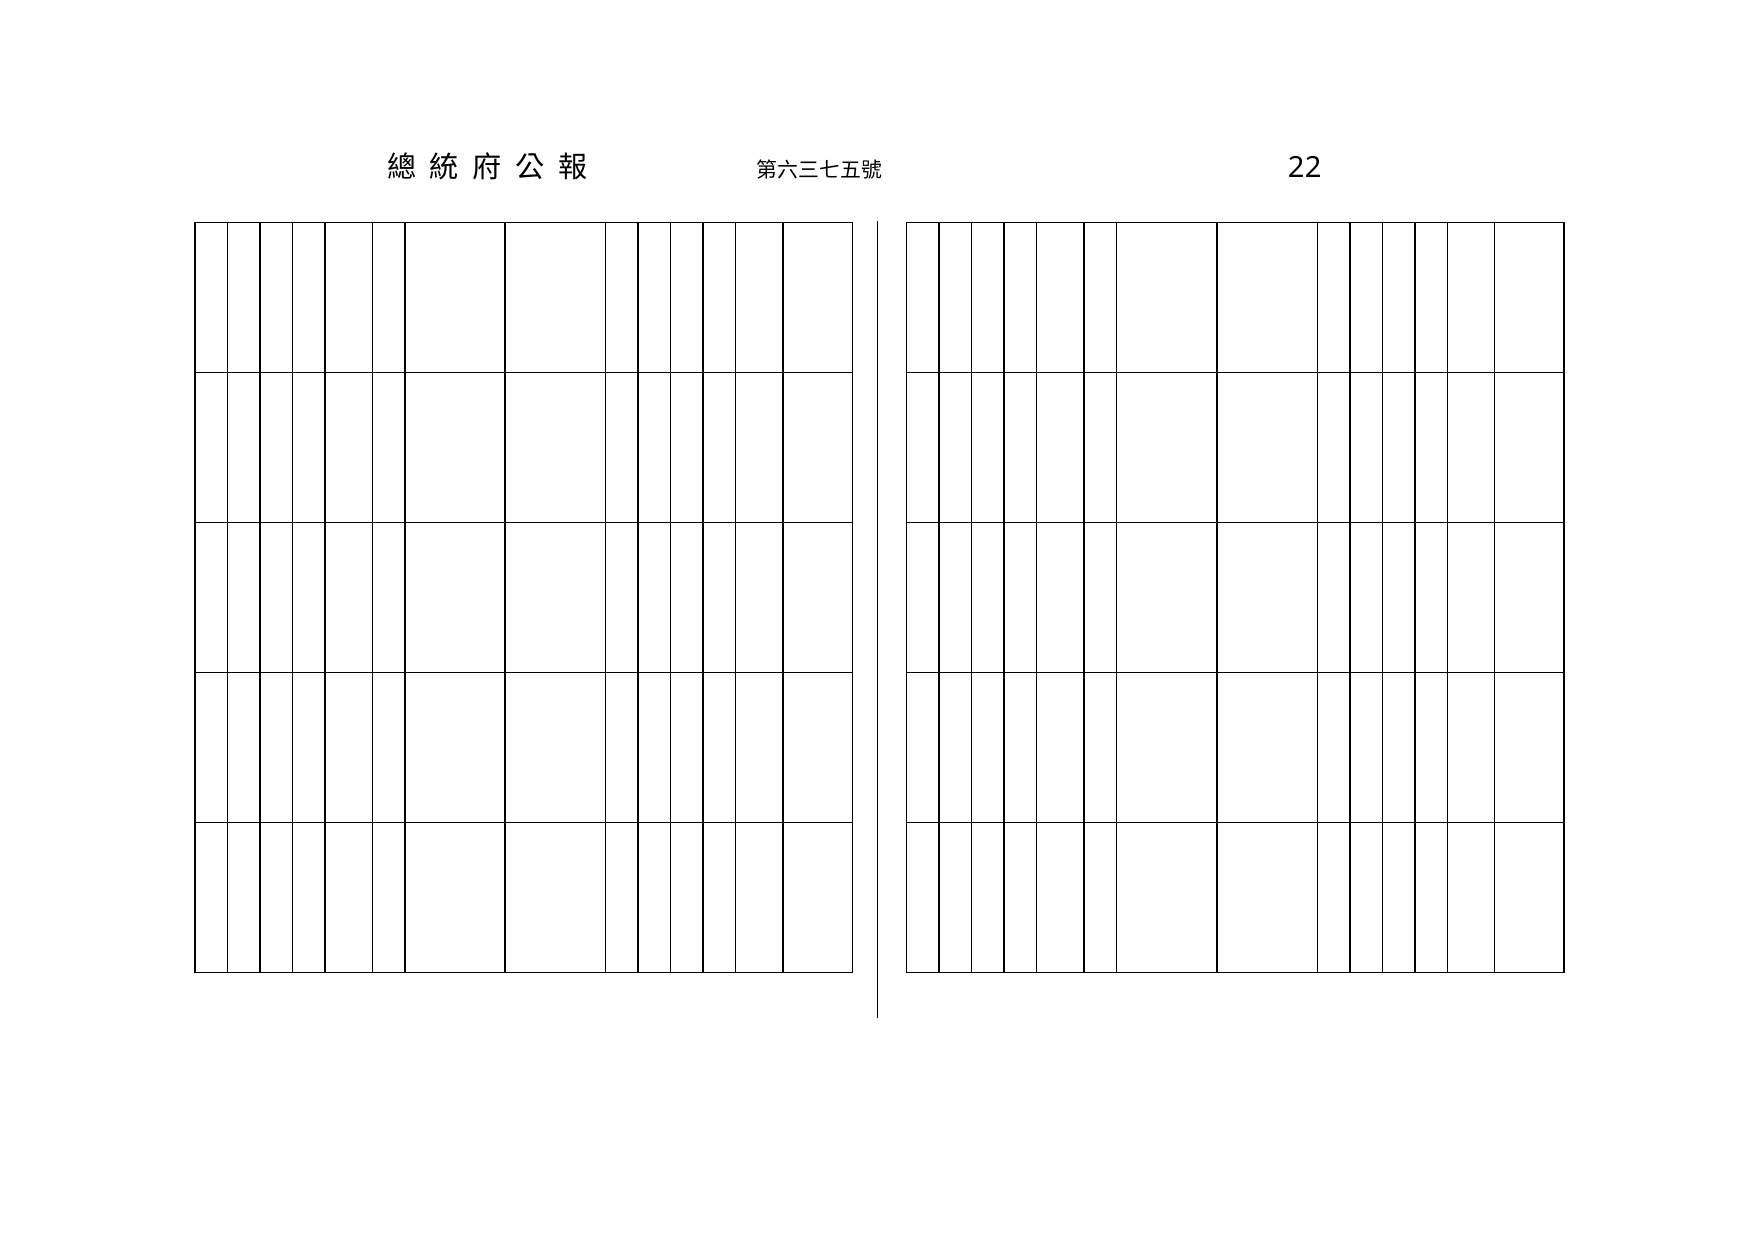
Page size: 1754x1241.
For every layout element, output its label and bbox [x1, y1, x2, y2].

table_cell [196, 673, 227, 822]
table_cell [1448, 223, 1494, 372]
table_cell [1218, 223, 1317, 372]
table_cell [1318, 823, 1349, 972]
table_cell [506, 373, 605, 522]
table_cell [293, 373, 324, 522]
table_cell [704, 523, 735, 672]
table_cell [972, 823, 1003, 972]
table_cell [406, 823, 504, 972]
table_cell [639, 523, 670, 672]
table_cell [606, 673, 637, 822]
table_cell [1218, 823, 1317, 972]
table_cell [406, 373, 504, 522]
table_cell [228, 373, 259, 522]
table_cell [406, 673, 504, 822]
table_cell [261, 523, 292, 672]
table_cell [940, 823, 971, 972]
table_cell [736, 673, 782, 822]
table_cell [506, 673, 605, 822]
table_cell [704, 673, 735, 822]
table_cell [606, 823, 637, 972]
table_cell [506, 823, 605, 972]
table_cell [972, 673, 1003, 822]
table_cell [639, 223, 670, 372]
table_cell [784, 523, 852, 672]
table_cell [639, 373, 670, 522]
table_cell [293, 673, 324, 822]
table_cell [1448, 673, 1494, 822]
table_cell [704, 373, 735, 522]
table_cell [261, 223, 292, 372]
table_cell [1085, 373, 1116, 522]
table_cell [261, 373, 292, 522]
table_cell [196, 523, 227, 672]
table_cell [1318, 223, 1349, 372]
table_cell [1218, 673, 1317, 822]
table_cell [671, 523, 702, 672]
table_cell [1383, 673, 1414, 822]
table_cell [1383, 373, 1414, 522]
table_cell [907, 523, 938, 672]
table_cell [639, 823, 670, 972]
table_cell [1383, 223, 1414, 372]
table_cell [1005, 223, 1036, 372]
table_cell [1495, 223, 1563, 372]
table_cell [972, 523, 1003, 672]
table_cell [784, 823, 852, 972]
table_cell [1495, 523, 1563, 672]
table_cell [736, 373, 782, 522]
table_cell [373, 823, 404, 972]
table_cell [1448, 823, 1494, 972]
table_cell [736, 523, 782, 672]
table_cell [1416, 823, 1447, 972]
table_cell [373, 373, 404, 522]
table_cell [704, 223, 735, 372]
table_cell [373, 223, 404, 372]
table_cell [326, 673, 372, 822]
table_cell [1005, 373, 1036, 522]
table_cell [293, 223, 324, 372]
table_cell [261, 673, 292, 822]
table_cell [639, 673, 670, 822]
table_cell [1416, 673, 1447, 822]
table_cell [784, 373, 852, 522]
table_cell [406, 523, 504, 672]
table_cell [196, 223, 227, 372]
table_cell [1005, 673, 1036, 822]
table_cell [940, 673, 971, 822]
table_cell [373, 673, 404, 822]
table_cell [1085, 523, 1116, 672]
table_cell [907, 673, 938, 822]
table_cell [1117, 673, 1216, 822]
table_cell [228, 673, 259, 822]
table_cell [228, 823, 259, 972]
table_cell [671, 373, 702, 522]
table_cell [1117, 523, 1216, 672]
table_cell [1416, 373, 1447, 522]
table_cell [1495, 823, 1563, 972]
table_cell [1495, 373, 1563, 522]
table_cell [1218, 523, 1317, 672]
table_cell [1218, 373, 1317, 522]
table_cell [1037, 373, 1083, 522]
table_cell [196, 823, 227, 972]
table_cell [1085, 223, 1116, 372]
table_cell [1117, 373, 1216, 522]
table_cell [606, 223, 637, 372]
table_cell [1383, 523, 1414, 672]
table_cell [940, 523, 971, 672]
table_cell [1318, 673, 1349, 822]
table_cell [293, 523, 324, 672]
table_cell [606, 373, 637, 522]
table_cell [1085, 823, 1116, 972]
table_cell [1448, 373, 1494, 522]
table_cell [736, 823, 782, 972]
table_cell [261, 823, 292, 972]
table_cell [326, 223, 372, 372]
table_cell [1037, 223, 1083, 372]
table_cell [326, 373, 372, 522]
table_cell [1005, 823, 1036, 972]
table_cell [1351, 373, 1382, 522]
table_cell [1351, 223, 1382, 372]
table_cell [972, 223, 1003, 372]
table_cell [506, 223, 605, 372]
table_cell [907, 373, 938, 522]
table_cell [784, 223, 852, 372]
table_cell [1037, 823, 1083, 972]
table_cell [1351, 673, 1382, 822]
table_cell [671, 823, 702, 972]
table_cell [1351, 523, 1382, 672]
table_cell [1037, 523, 1083, 672]
table_cell [293, 823, 324, 972]
table_cell [907, 823, 938, 972]
table_cell [606, 523, 637, 672]
table_cell [1495, 673, 1563, 822]
table_cell [326, 523, 372, 672]
table_cell [1085, 673, 1116, 822]
table_cell [196, 373, 227, 522]
table_cell [1318, 523, 1349, 672]
table_cell [704, 823, 735, 972]
table_cell [228, 223, 259, 372]
table_cell [671, 673, 702, 822]
table_cell [1416, 223, 1447, 372]
table_cell [972, 373, 1003, 522]
table_cell [1005, 523, 1036, 672]
table_cell [1318, 373, 1349, 522]
table_cell [671, 223, 702, 372]
table_cell [1416, 523, 1447, 672]
table_cell [1037, 673, 1083, 822]
table_cell [506, 523, 605, 672]
table_cell [907, 223, 938, 372]
table_cell [940, 223, 971, 372]
table_cell [1448, 523, 1494, 672]
table_cell [736, 223, 782, 372]
table_cell [1117, 223, 1216, 372]
table_cell [373, 523, 404, 672]
table_cell [784, 673, 852, 822]
table_cell [1117, 823, 1216, 972]
table_cell [940, 373, 971, 522]
table_cell [326, 823, 372, 972]
table_cell [1383, 823, 1414, 972]
table_cell [228, 523, 259, 672]
table_cell [1351, 823, 1382, 972]
table_cell [406, 223, 504, 372]
